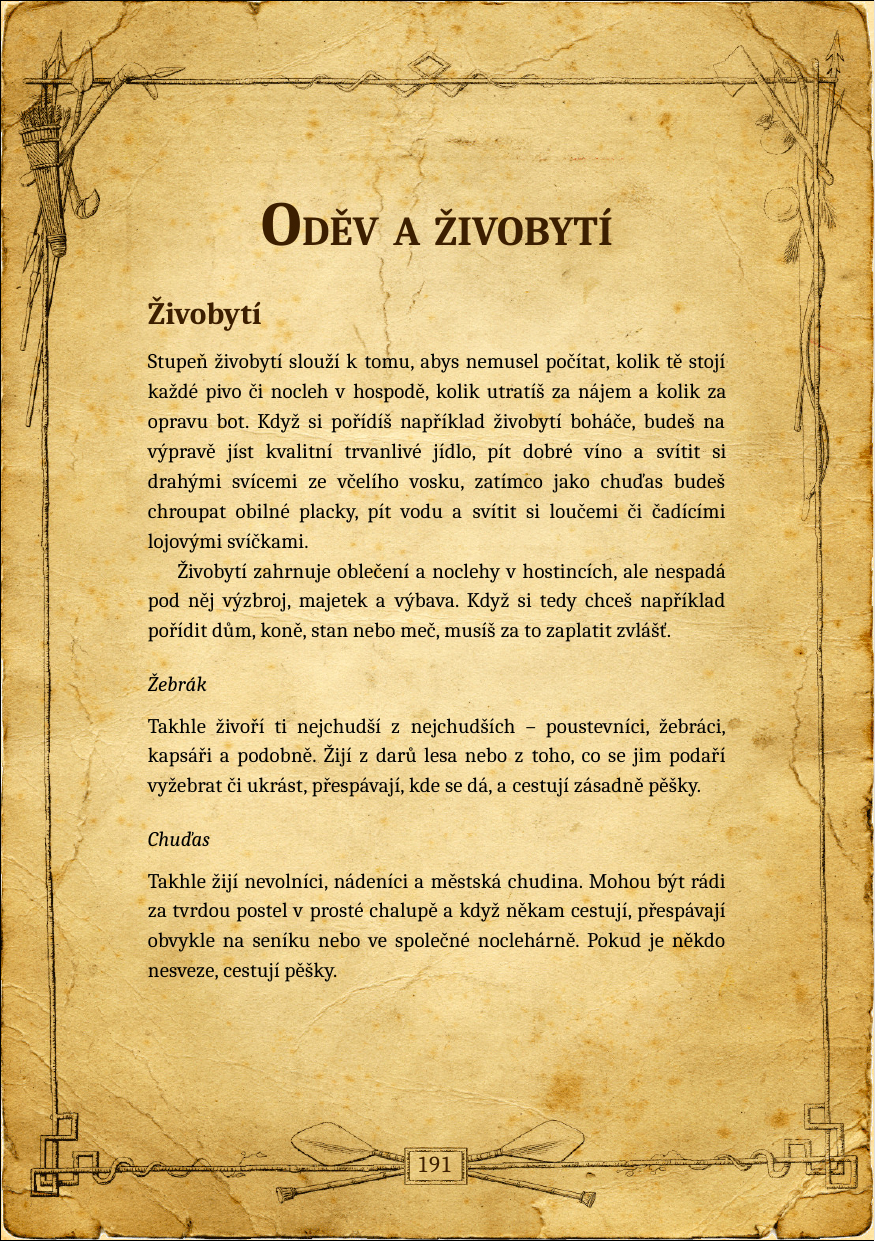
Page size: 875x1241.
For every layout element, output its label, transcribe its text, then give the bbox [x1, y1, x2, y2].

text Takhle žijí nevolníci, nádeníci a⁠ městská chudina. Mohou být rádi za tvrdou postel v⁠ prosté chalupě a⁠ když někam cestují, přespávají obvykle na seníku nebo ve společné noclehárně. Pokud je někdo nesveze, cestují pěšky. [148, 869, 726, 983]
picture [1, 1, 874, 1240]
subtitle Živobytí [148, 296, 726, 332]
text Stupeň živobytí slouží k⁠ tomu, abys nemusel počítat, kolik tě stojí každé pivo či nocleh v⁠ hospodě, kolik utratíš za nájem a⁠ kolik za opravu bot. Když si pořídíš například živobytí boháče, budeš na výpravě jíst kvalitní trvanlivé jídlo, pít dobré víno a⁠ svítit si drahými svícemi ze včelího vosku, zatímco jako chuďas budeš chroupat obilné placky, pít vodu a⁠ svítit si loučemi či čadícími lojovými svíčkami. Živobytí zahrnuje oblečení a⁠ noclehy v⁠ hostincích, ale nespadá pod něj výzbroj, majetek a⁠ výbava. Když si tedy chceš například pořídit dům, koně, stan nebo meč, musíš za to zaplatit zvlášť. [148, 350, 726, 643]
text Chuďas [148, 828, 726, 852]
text Žebrák [148, 673, 726, 697]
text Takhle živoří ti nejchudší z⁠ nejchudších – poustevníci, žebráci, kapsáři a⁠ podobně. Žijí z⁠ darů lesa nebo z⁠ toho, co se jim podaří vyžebrat či ukrást, přespávají, kde se dá, a⁠ cestují zásadně pěšky. [148, 714, 726, 798]
subtitle Oděv a⁠ živobytí [148, 189, 726, 261]
